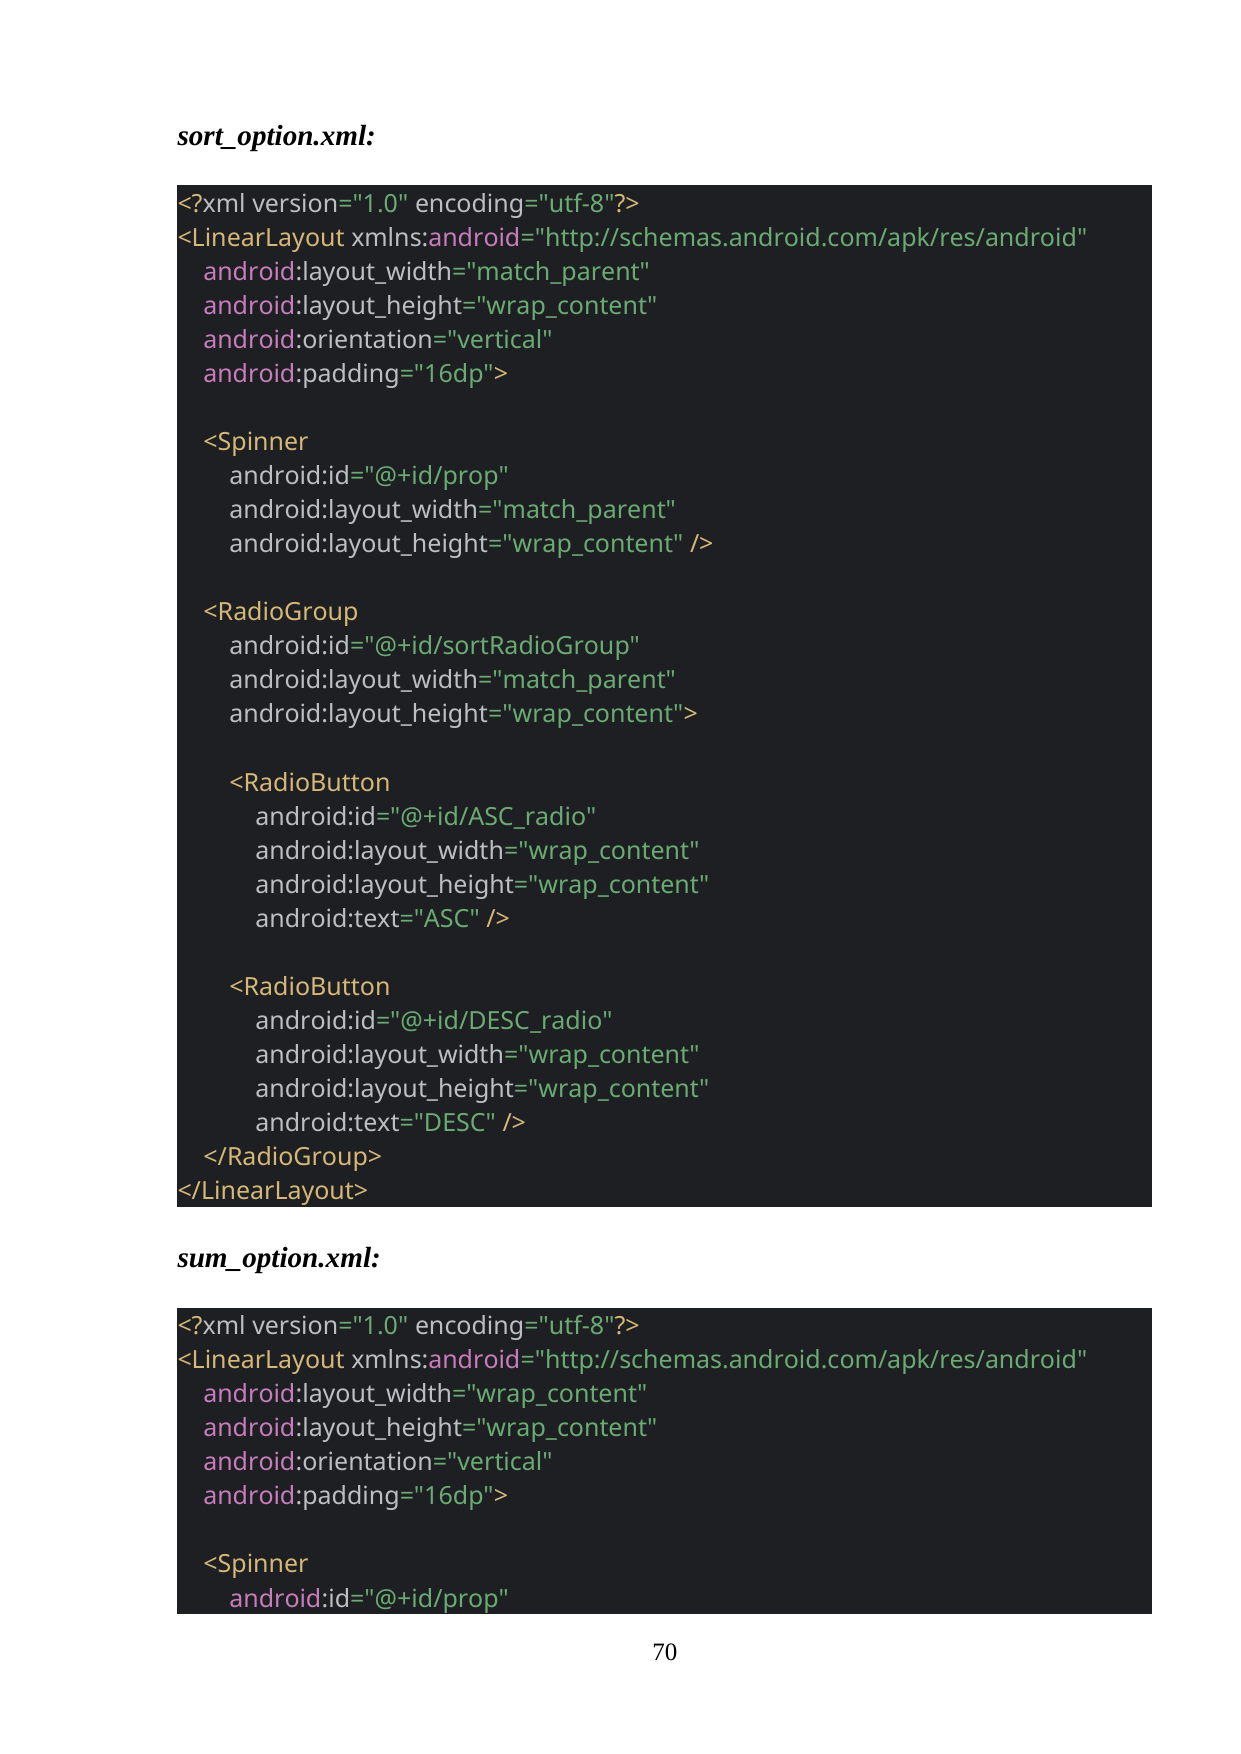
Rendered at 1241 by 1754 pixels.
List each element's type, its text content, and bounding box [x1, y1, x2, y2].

text <?xml version="1.0" encoding="utf-8"?> <LinearLayout xmlns:android="http://schemas.android.com/apk/res/android" android:layout_width="wrap_content" android:layout_height="wrap_content" android:orientation="vertical" android:padding="16dp"> <Spinner android:id="@+id/prop" [177, 1308, 1152, 1614]
text sort_option.xml: [177, 118, 1152, 152]
text <?xml version="1.0" encoding="utf-8"?> <LinearLayout xmlns:android="http://schemas.android.com/apk/res/android" android:layout_width="match_parent" android:layout_height="wrap_content" android:orientation="vertical" android:padding="16dp"> <Spinner android:id="@+id/prop" android:layout_width="match_parent" android:layout_height="wrap_content" /> <RadioGroup android:id="@+id/sortRadioGroup" android:layout_width="match_parent" android:layout_height="wrap_content"> <RadioButton android:id="@+id/ASC_radio" android:layout_width="wrap_content" android:layout_height="wrap_content" android:text="ASC" /> <RadioButton android:id="@+id/DESC_radio" android:layout_width="wrap_content" android:layout_height="wrap_content" android:text="DESC" /> </RadioGroup> </LinearLayout> [177, 185, 1152, 1207]
text sum_option.xml: [177, 1241, 1152, 1274]
